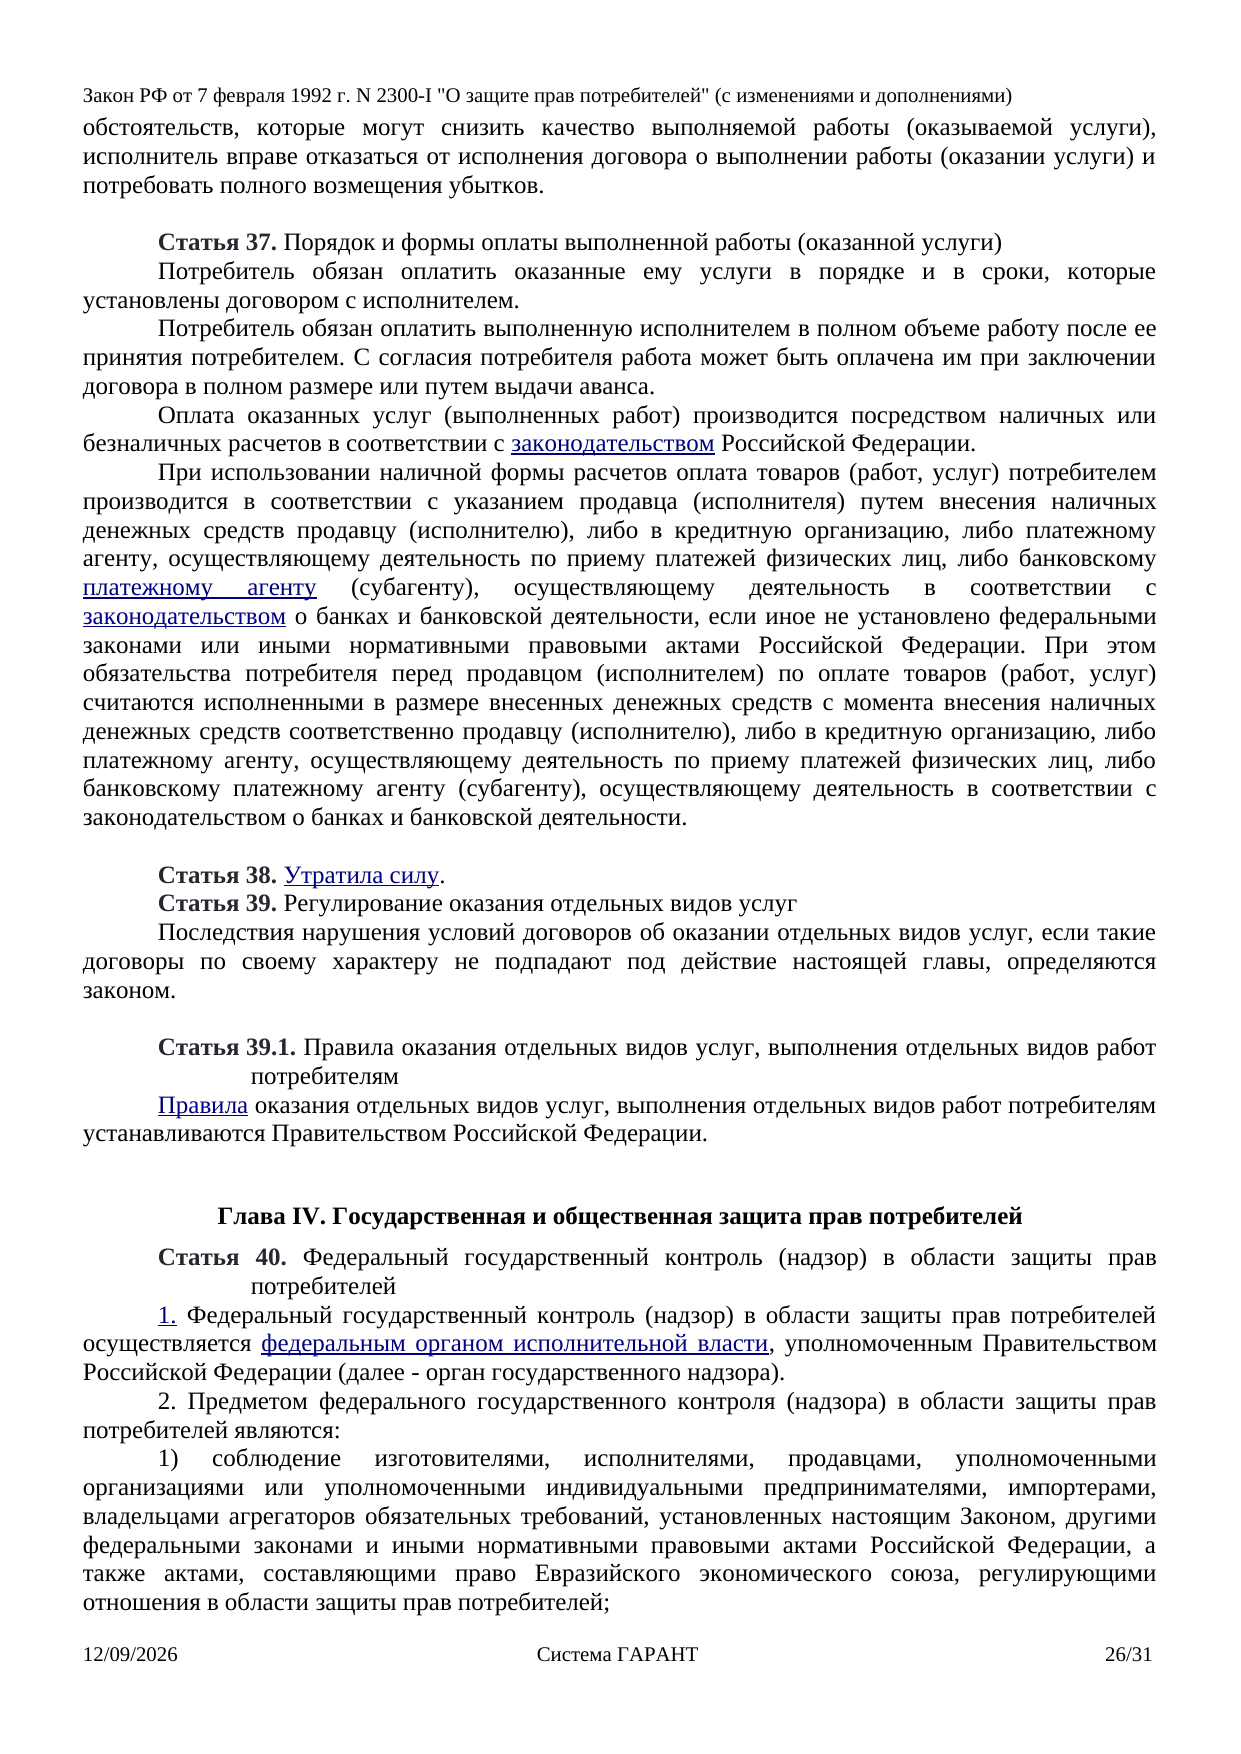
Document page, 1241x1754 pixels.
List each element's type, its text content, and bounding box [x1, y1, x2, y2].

text Последствия нарушения условий договоров об оказании отдельных видов услуг, если такие договоры по своему характеру не подпадают под действие настоящей главы, определяются законом. [83, 917, 1157, 1003]
text 1. Федеральный государственный контроль (надзор) в области защиты прав потребителей осуществляется федеральным органом исполнительной власти, уполномоченным Правительством Российской Федерации (далее - орган государственного надзора). [83, 1300, 1157, 1386]
text 1) соблюдение изготовителями, исполнителями, продавцами, уполномоченными организациями или уполномоченными индивидуальными предпринимателями, импортерами, владельцами агрегаторов обязательных требований, установленных настоящим Законом, другими федеральными законами и иными нормативными правовыми актами Российской Федерации, а также актами, составляющими право Евразийского экономического союза, регулирующими отношения в области защиты прав потребителей; [83, 1443, 1157, 1616]
text Статья 38. Утратила силу. [158, 860, 1157, 888]
text обстоятельств, которые могут снизить качество выполняемой работы (оказываемой услуги), исполнитель вправе отказаться от исполнения договора о выполнении работы (оказании услуги) и потребовать полного возмещения убытков. [83, 112, 1157, 198]
text Потребитель обязан оплатить оказанные ему услуги в порядке и в сроки, которые установлены договором с исполнителем. [83, 256, 1157, 313]
text При использовании наличной формы расчетов оплата товаров (работ, услуг) потребителем производится в соответствии с указанием продавца (исполнителя) путем внесения наличных денежных средств продавцу (исполнителю), либо в кредитную организацию, либо платежному агенту, осуществляющему деятельность по приему платежей физических лиц, либо банковскому платежному агенту (субагенту), осуществляющему деятельность в соответствии с законодательством о банках и банковской деятельности, если иное не установлено федеральными законами или иными нормативными правовыми актами Российской Федерации. При этом обязательства потребителя перед продавцом (исполнителем) по оплате товаров (работ, услуг) считаются исполненными в размере внесенных денежных средств с момента внесения наличных денежных средств соответственно продавцу (исполнителю), либо в кредитную организацию, либо платежному агенту, осуществляющему деятельность по приему платежей физических лиц, либо банковскому платежному агенту (субагенту), осуществляющему деятельность в соответствии с законодательством о банках и банковской деятельности. [83, 457, 1157, 831]
text Потребитель обязан оплатить выполненную исполнителем в полном объеме работу после ее принятия потребителем. С согласия потребителя работа может быть оплачена им при заключении договора в полном размере или путем выдачи аванса. [83, 313, 1157, 400]
text Оплата оказанных услуг (выполненных работ) производится посредством наличных или безналичных расчетов в соответствии с законодательством Российской Федерации. [83, 400, 1157, 457]
text Статья 39.1. Правила оказания отдельных видов услуг, выполнения отдельных видов работ потребителям [158, 1032, 1157, 1090]
subtitle Глава IV. Государственная и общественная защита прав потребителей [83, 1201, 1157, 1230]
text 2. Предметом федерального государственного контроля (надзора) в области защиты прав потребителей являются: [83, 1386, 1157, 1443]
text Статья 39. Регулирование оказания отдельных видов услуг [158, 888, 1157, 917]
text Правила оказания отдельных видов услуг, выполнения отдельных видов работ потребителям устанавливаются Правительством Российской Федерации. [83, 1090, 1157, 1147]
text Статья 37. Порядок и формы оплаты выполненной работы (оказанной услуги) [158, 227, 1157, 256]
text Статья 40. Федеральный государственный контроль (надзор) в области защиты прав потребителей [158, 1242, 1157, 1300]
